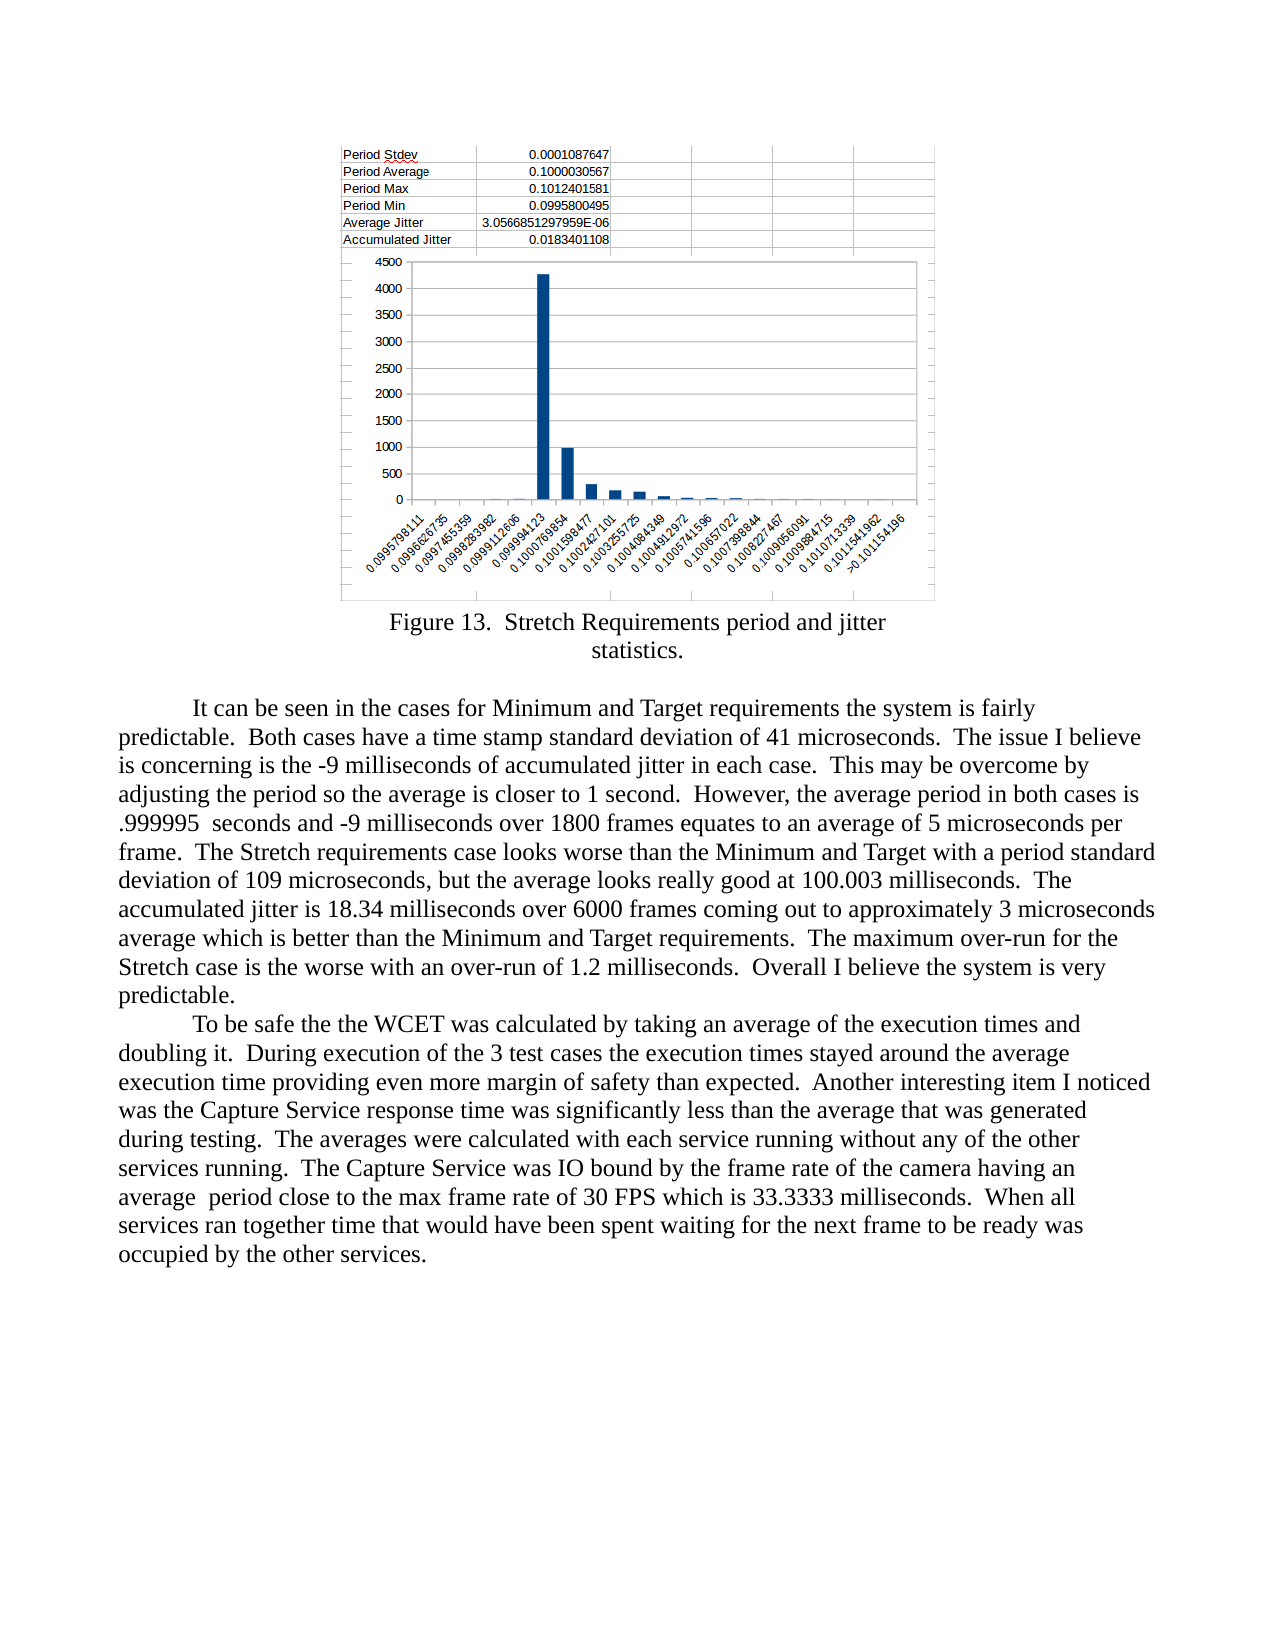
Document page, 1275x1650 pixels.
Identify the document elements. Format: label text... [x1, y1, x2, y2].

picture [340, 146, 935, 601]
text .999995 seconds and -9 milliseconds over 1800 frames equates to an average of 5 microseconds per frame. The Stretch requirements case looks worse than the Minimum and Target with a period standard deviation of 109 microseconds, but the average looks really good at 100.003 milliseconds. The accumulated jitter is 18.34 milliseconds over 6000 frames coming out to approximately 3 microseconds average which is better than the Minimum and Target requirements. The maximum over-run for the Stretch case is the worse with an over-run of 1.2 milliseconds. Overall I believe the system is very predictable. [118, 808, 1157, 1009]
text statistics. [118, 636, 1157, 664]
text It can be seen in the cases for Minimum and Target requirements the system is fairly predictable. Both cases have a time stamp standard deviation of 41 microseconds. The issue I believe is concerning is the -9 milliseconds of accumulated jitter in each case. This may be overcome by adjusting the period so the average is closer to 1 second. However, the average period in both cases is [118, 693, 1157, 808]
text Figure 13. Stretch Requirements period and jitter [118, 607, 1157, 636]
text To be safe the the WCET was calculated by taking an average of the execution times and doubling it. During execution of the 3 test cases the execution times stayed around the average execution time providing even more margin of safety than expected. Another interesting item I noticed was the Capture Service response time was significantly less than the average that was generated during testing. The averages were calculated with each service running without any of the other services running. The Capture Service was IO bound by the frame rate of the camera having an average period close to the max frame rate of 30 FPS which is 33.3333 milliseconds. When all services ran together time that would have been spent waiting for the next frame to be ready was occupied by the other services. [118, 1009, 1157, 1268]
